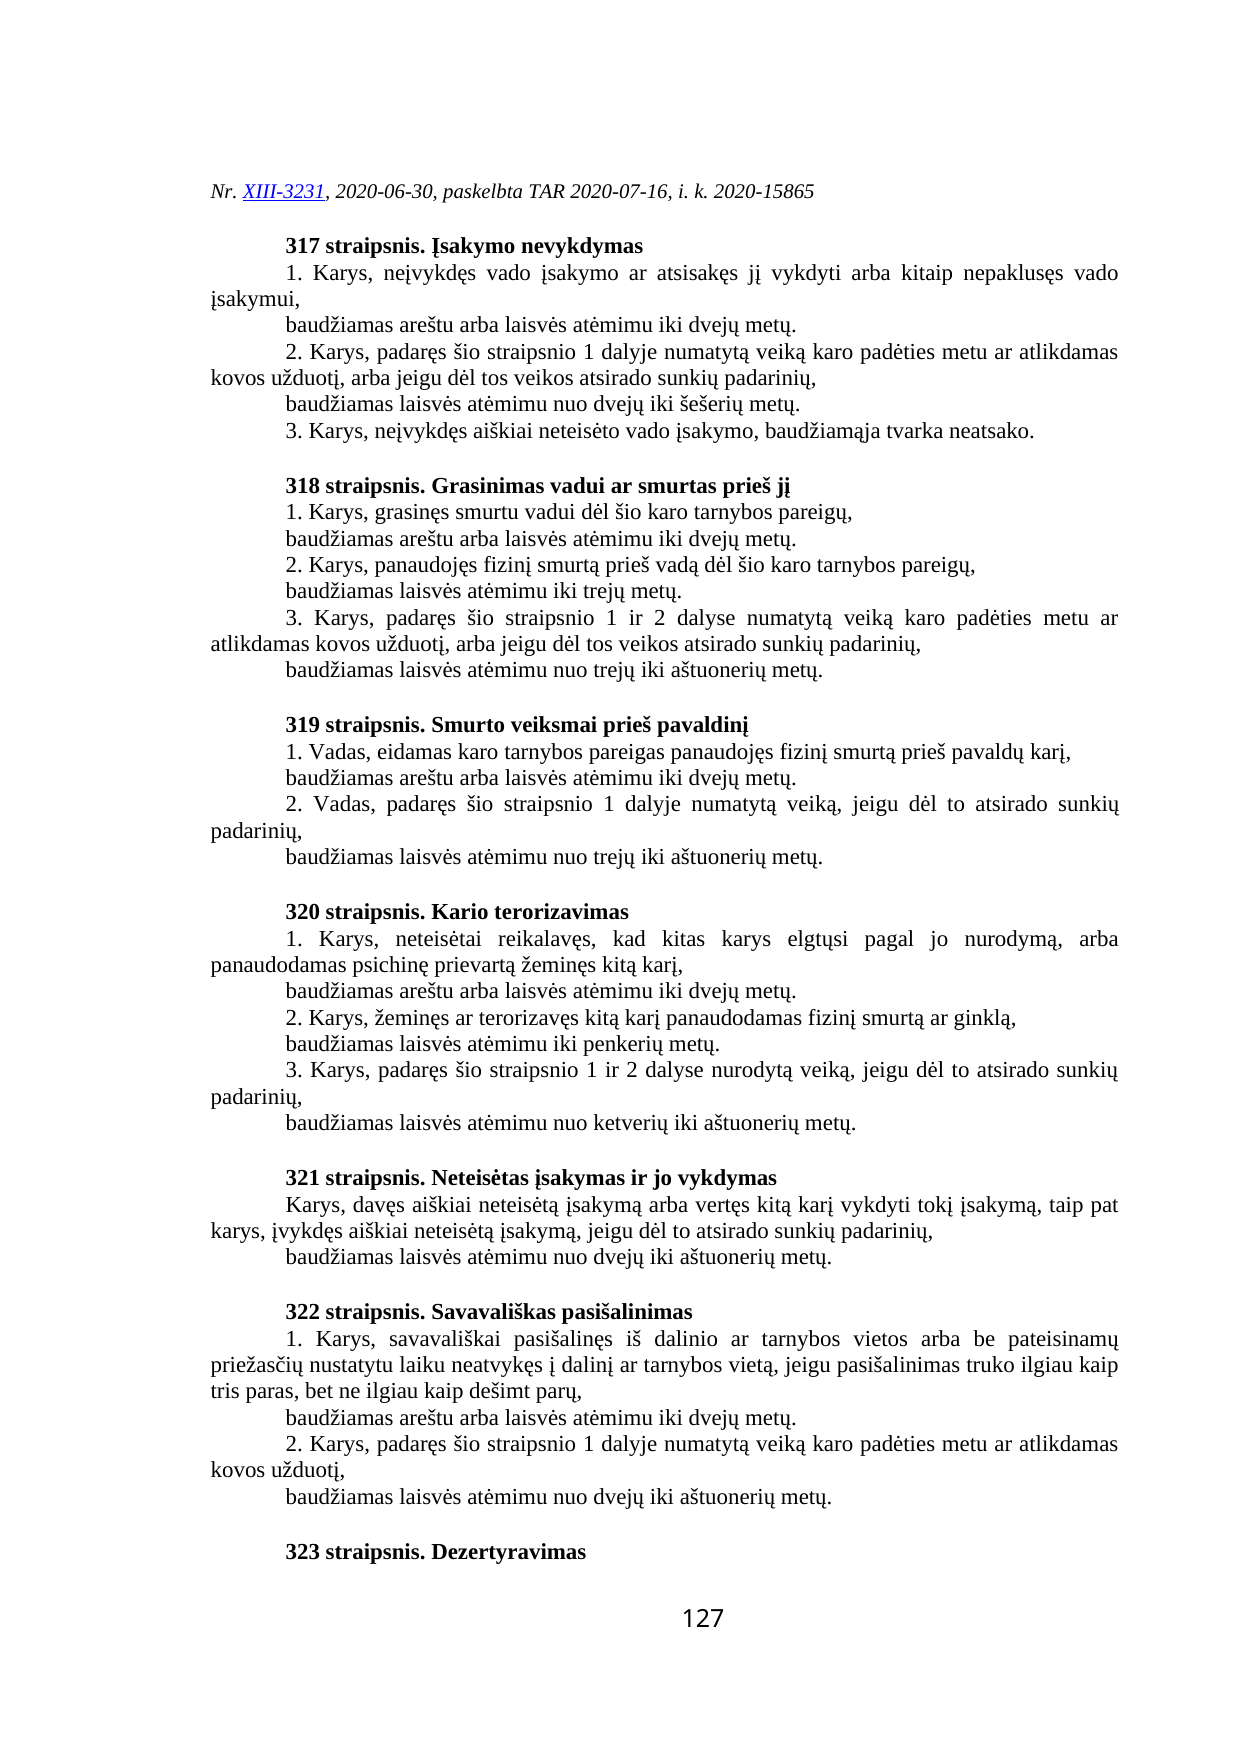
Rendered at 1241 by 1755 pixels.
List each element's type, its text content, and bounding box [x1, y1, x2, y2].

text baudžiamas laisvės atėmimu nuo ketverių iki aštuonerių metų. [210, 1109, 1120, 1136]
text baudžiamas areštu arba laisvės atėmimu iki dvejų metų. [210, 764, 1120, 791]
text 2. Karys, panaudojęs fizinį smurtą prieš vadą dėl šio karo tarnybos pareigų, [210, 551, 1120, 577]
text 1. Karys, neteisėtai reikalavęs, kad kitas karys elgtųsi pagal jo nurodymą, arba panaudodamas psichinę prievartą žeminęs kitą karį, [210, 925, 1120, 977]
text Karys, davęs aiškiai neteisėtą įsakymą arba vertęs kitą karį vykdyti tokį įsakymą, taip pat karys, įvykdęs aiškiai neteisėtą įsakymą, jeigu dėl to atsirado sunkių padarinių, [210, 1191, 1120, 1243]
text 2. Vadas, padaręs šio straipsnio 1 dalyje numatytą veiką, jeigu dėl to atsirado sunkių padarinių, [210, 791, 1120, 843]
text baudžiamas areštu arba laisvės atėmimu iki dvejų metų. [210, 311, 1120, 338]
text 2. Karys, padaręs šio straipsnio 1 dalyje numatytą veiką karo padėties metu ar atlikdamas kovos užduotį, arba jeigu dėl tos veikos atsirado sunkių padarinių, [210, 338, 1120, 390]
text baudžiamas laisvės atėmimu nuo dvejų iki aštuonerių metų. [210, 1243, 1120, 1270]
text baudžiamas areštu arba laisvės atėmimu iki dvejų metų. [210, 977, 1120, 1004]
text baudžiamas areštu arba laisvės atėmimu iki dvejų metų. [210, 1404, 1120, 1430]
text 1. Karys, savavališkai pasišalinęs iš dalinio ar tarnybos vietos arba be pateisinamų priežasčių nustatytu laiku neatvykęs į dalinį ar tarnybos vietą, jeigu pasišalinimas truko ilgiau kaip tris paras, bet ne ilgiau kaip dešimt parų, [210, 1325, 1120, 1404]
text 2. Karys, žeminęs ar terorizavęs kitą karį panaudodamas fizinį smurtą ar ginklą, [210, 1004, 1120, 1030]
text 320 straipsnis. Kario terorizavimas [210, 898, 1120, 925]
text 323 straipsnis. Dezertyravimas [210, 1538, 1120, 1564]
text baudžiamas areštu arba laisvės atėmimu iki dvejų metų. [210, 524, 1120, 551]
text 1. Karys, neįvykdęs vado įsakymo ar atsisakęs jį vykdyti arba kitaip nepaklusęs vado įsakymui, [210, 259, 1120, 311]
text 3. Karys, padaręs šio straipsnio 1 ir 2 dalyse nurodytą veiką, jeigu dėl to atsirado sunkių padarinių, [210, 1056, 1120, 1109]
text 1. Karys, grasinęs smurtu vadui dėl šio karo tarnybos pareigų, [210, 498, 1120, 524]
text 3. Karys, neįvykdęs aiškiai neteisėto vado įsakymo, baudžiamąja tvarka neatsako. [210, 417, 1120, 443]
text 3. Karys, padaręs šio straipsnio 1 ir 2 dalyse numatytą veiką karo padėties metu ar atlikdamas kovos užduotį, arba jeigu dėl tos veikos atsirado sunkių padarinių, [210, 604, 1120, 656]
text 318 straipsnis. Grasinimas vadui ar smurtas prieš jį [210, 472, 1120, 498]
text 2. Karys, padaręs šio straipsnio 1 dalyje numatytą veiką karo padėties metu ar atlikdamas kovos užduotį, [210, 1430, 1120, 1483]
text 321 straipsnis. Neteisėtas įsakymas ir jo vykdymas [210, 1164, 1120, 1191]
text baudžiamas laisvės atėmimu nuo dvejų iki šešerių metų. [210, 390, 1120, 417]
text baudžiamas laisvės atėmimu iki penkerių metų. [210, 1030, 1120, 1056]
text baudžiamas laisvės atėmimu nuo trejų iki aštuonerių metų. [210, 656, 1120, 683]
text baudžiamas laisvės atėmimu nuo trejų iki aštuonerių metų. [210, 843, 1120, 869]
text 317 straipsnis. Įsakymo nevykdymas [210, 232, 1120, 259]
text Nr. XIII-3231, 2020-06-30, paskelbta TAR 2020-07-16, i. k. 2020-15865 [210, 179, 1120, 203]
text 319 straipsnis. Smurto veiksmai prieš pavaldinį [210, 711, 1120, 738]
text 322 straipsnis. Savavališkas pasišalinimas [210, 1298, 1120, 1325]
text baudžiamas laisvės atėmimu iki trejų metų. [210, 577, 1120, 604]
text baudžiamas laisvės atėmimu nuo dvejų iki aštuonerių metų. [210, 1483, 1120, 1509]
text 1. Vadas, eidamas karo tarnybos pareigas panaudojęs fizinį smurtą prieš pavaldų karį, [210, 738, 1120, 764]
